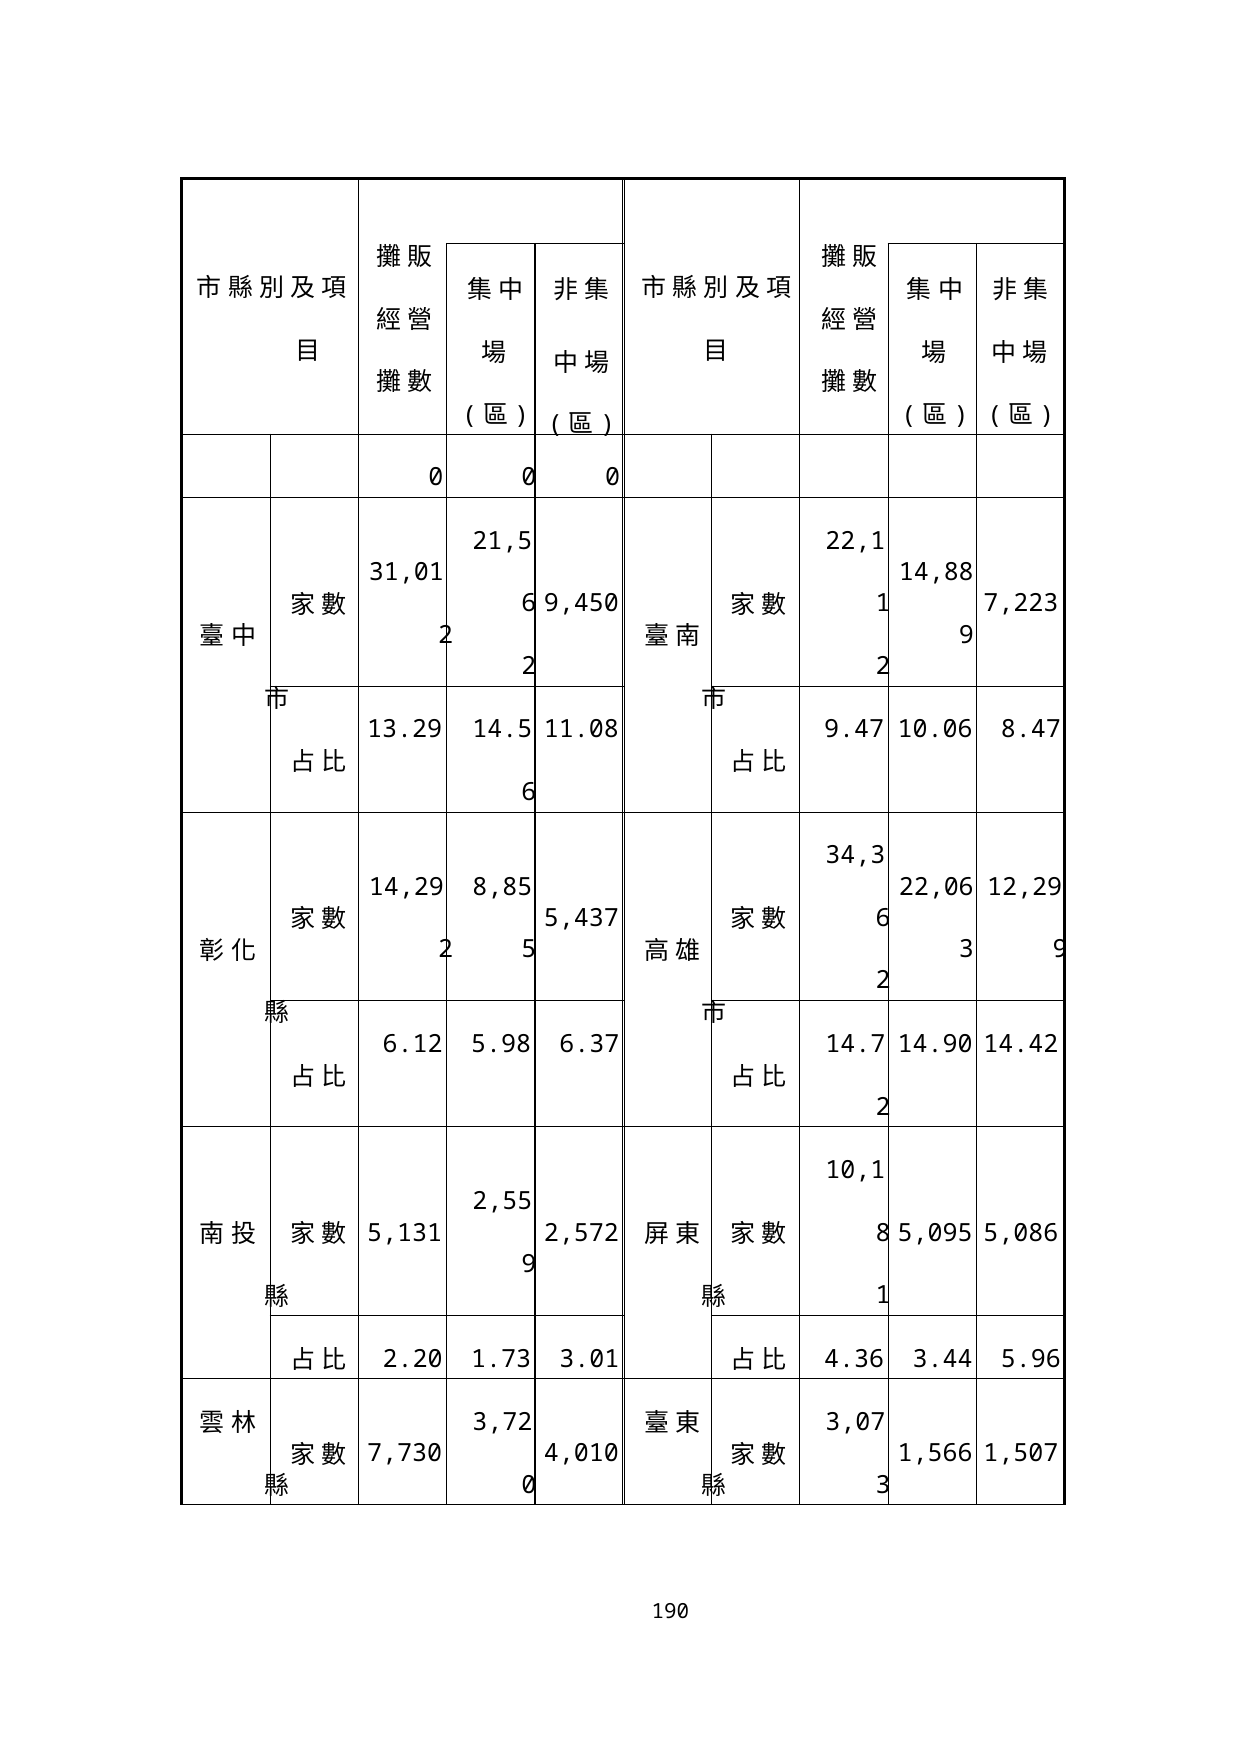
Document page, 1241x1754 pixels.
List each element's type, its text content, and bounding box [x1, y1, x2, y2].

table_cell 14.56 [447, 687, 534, 812]
table_cell 5,131 [359, 1127, 446, 1315]
table_cell 0 [447, 435, 534, 497]
table_cell 14,889 [889, 498, 976, 686]
table_cell 13.29 [359, 687, 446, 812]
table_cell 8.47 [977, 687, 1063, 812]
table_cell [183, 435, 270, 497]
table_cell 8,855 [447, 813, 534, 1000]
table_cell 家數 [712, 813, 799, 1000]
table_cell 10.06 [889, 687, 976, 812]
table_cell 家數 [271, 498, 358, 686]
table_cell 14.72 [800, 1001, 888, 1126]
table_cell 集中場(區) [889, 244, 976, 433]
table_header [888, 180, 1063, 243]
table_cell 2.20 [359, 1316, 446, 1378]
table_cell 2,559 [447, 1127, 534, 1315]
table_cell 3,720 [447, 1379, 534, 1504]
table_cell 1,507 [977, 1379, 1063, 1504]
table_cell 家數 [712, 498, 799, 686]
table_cell 10,181 [800, 1127, 888, 1315]
table_cell 家數 [271, 813, 358, 1000]
table_cell 11.08 [536, 687, 622, 812]
table_cell 彰化縣 [183, 813, 270, 1126]
table_cell 家數 [271, 1127, 358, 1315]
table_cell 嘉義縣 [625, 435, 711, 497]
table_cell 5.96 [977, 1316, 1063, 1378]
table_cell [800, 435, 888, 497]
table_cell 集中場(區) [447, 244, 534, 433]
table_cell 占比 [712, 1001, 799, 1126]
table_cell 1.73 [447, 1316, 534, 1378]
table_cell 12,299 [977, 813, 1063, 1000]
table_cell 14,292 [359, 813, 446, 1000]
table_header 市縣別及項目 [625, 180, 799, 433]
table_cell 家數 [712, 1379, 799, 1504]
table_cell 1,566 [889, 1379, 976, 1504]
table_cell 14.90 [889, 1001, 976, 1126]
table_cell 屏東縣 [625, 1127, 711, 1378]
table_cell 4.36 [800, 1316, 888, 1378]
table_cell 占比 [712, 687, 799, 812]
table_cell [712, 435, 799, 497]
table_cell 9.47 [800, 687, 888, 812]
table_cell 9,450 [536, 498, 622, 686]
table_cell 占比 [271, 1001, 358, 1126]
table_header [447, 180, 622, 243]
table_cell 3,073 [800, 1379, 888, 1504]
table_cell [271, 435, 358, 497]
table_cell 5,086 [977, 1127, 1063, 1315]
table_cell 22,112 [800, 498, 888, 686]
table_cell 7,223 [977, 498, 1063, 686]
table_cell 2,572 [536, 1127, 622, 1315]
table_cell 7,730 [359, 1379, 446, 1504]
table_cell 4,010 [536, 1379, 622, 1504]
table_header 攤販經營攤數 [800, 180, 888, 433]
table_cell 5,437 [536, 813, 622, 1000]
table_cell 臺中市 [183, 498, 270, 812]
table_header 攤販經營攤數 [359, 180, 447, 433]
table_cell 14.42 [977, 1001, 1063, 1126]
table_cell 南投縣 [183, 1127, 270, 1378]
table_cell 5,095 [889, 1127, 976, 1315]
table_cell 非集中場(區) [536, 244, 622, 433]
table_cell 34,362 [800, 813, 888, 1000]
table_cell 5.98 [447, 1001, 534, 1126]
table_cell 0 [359, 435, 446, 497]
table_cell 22,063 [889, 813, 976, 1000]
table_cell 非集中場(區) [977, 244, 1063, 433]
table_cell 家數 [712, 1127, 799, 1315]
table_cell 3.01 [536, 1316, 622, 1378]
table_cell 臺東縣 [625, 1379, 711, 1504]
table_cell 雲林縣 [183, 1379, 270, 1504]
table_cell 占比 [712, 1316, 799, 1378]
table_cell 3.44 [889, 1316, 976, 1378]
table_cell 占比 [271, 687, 358, 812]
table_header 市縣別及項目 [183, 180, 358, 433]
table_cell [977, 435, 1063, 497]
table_cell 6.37 [536, 1001, 622, 1126]
table_cell 0 [536, 435, 622, 497]
table_cell 高雄市 [625, 813, 711, 1126]
table_cell [889, 435, 976, 497]
table_cell 31,012 [359, 498, 446, 686]
table_cell 6.12 [359, 1001, 446, 1126]
table_cell 臺南市 [625, 498, 711, 812]
table_cell 21,562 [447, 498, 534, 686]
table_cell 家數 [271, 1379, 358, 1504]
table_cell 占比 [271, 1316, 358, 1378]
